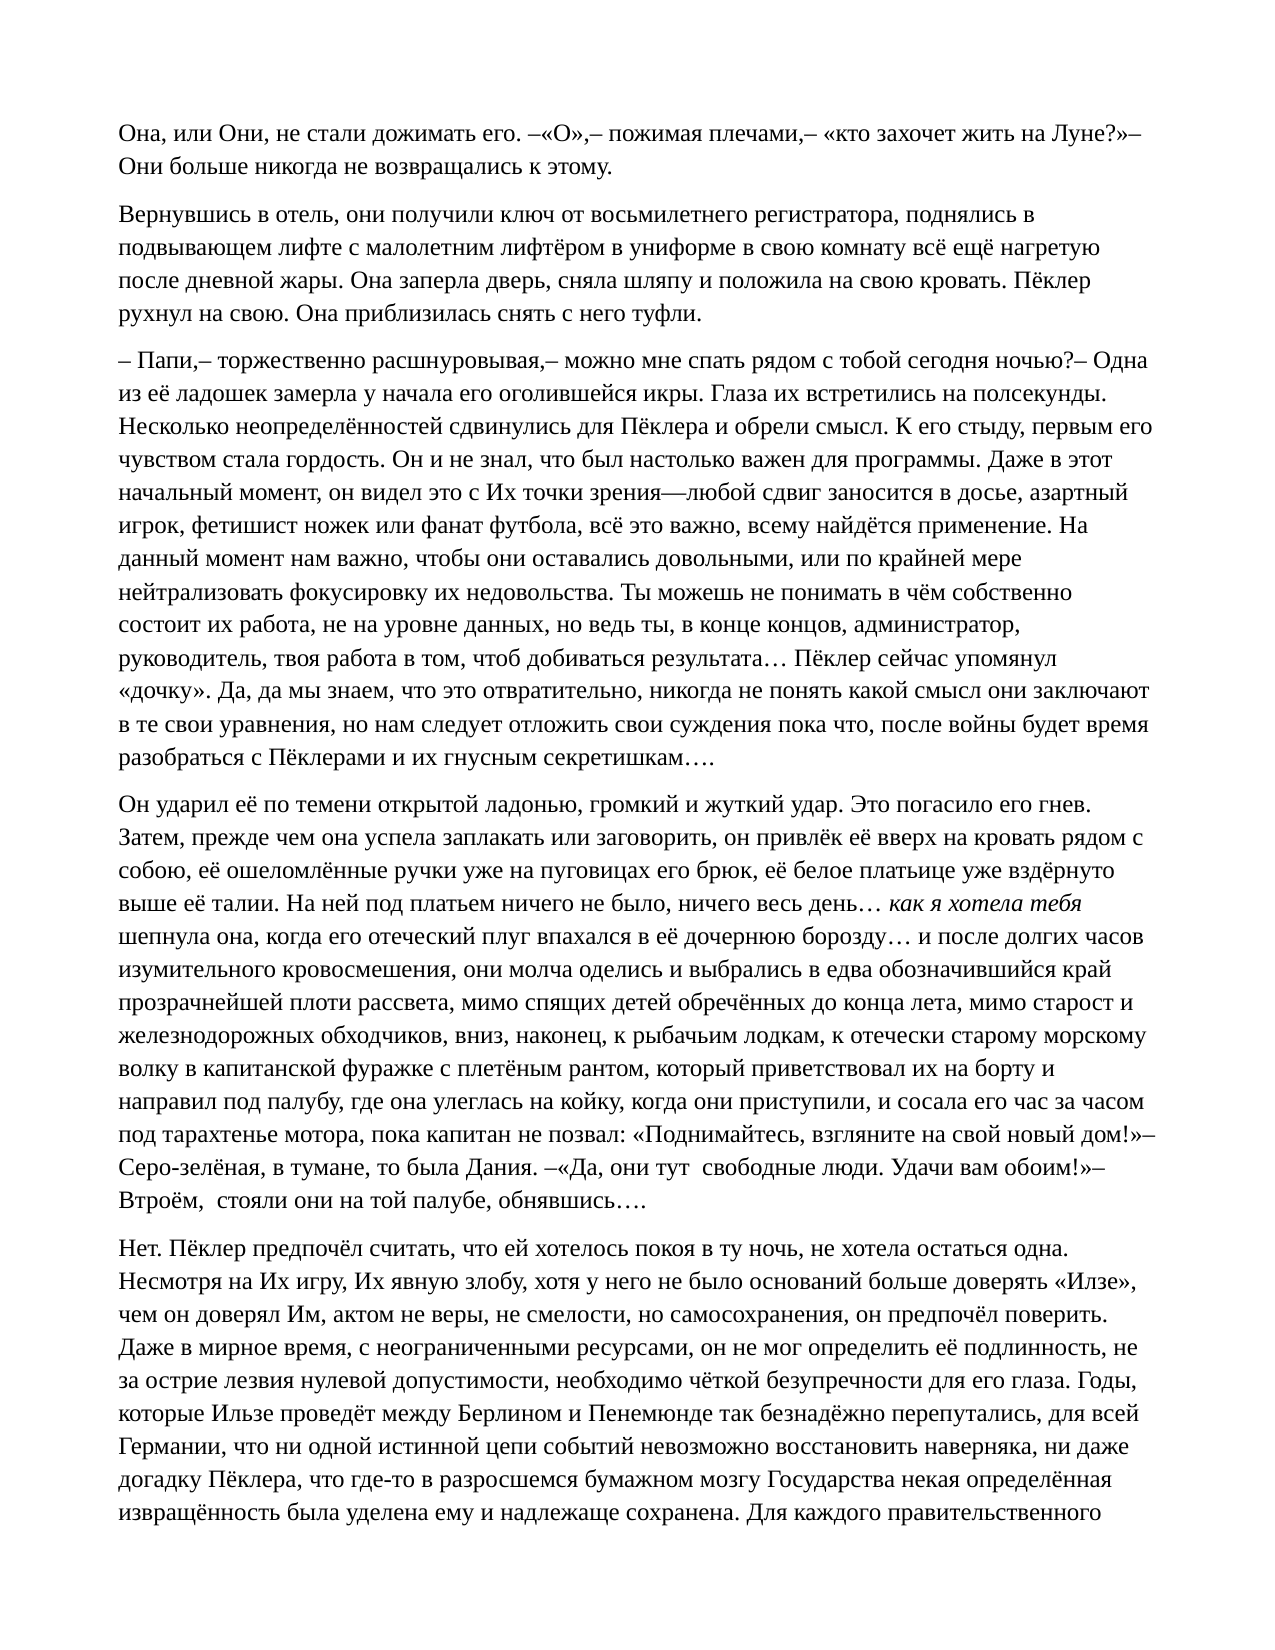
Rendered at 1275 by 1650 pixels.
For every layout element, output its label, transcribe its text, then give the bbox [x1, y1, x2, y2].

text Она, или Они, не стали дожимать его. –«О»,– пожимая плечами,– «кто захочет жить на Луне?»– Они больше никогда не возвращались к этому. [118, 118, 1157, 180]
text Вернувшись в отель, они получили ключ от восьмилетнего регистратора, поднялись в подвывающем лифте с малолетним лифтёром в униформе в свою комнату всё ещё нагретую после дневной жары. Она заперла дверь, сняла шляпу и положила на свою кровать. Пёклер рухнул на свою. Она приблизилась снять с него туфли. [118, 199, 1157, 327]
text Нет. Пёклер предпочёл считать, что ей хотелось покоя в ту ночь, не хотела остаться одна. Несмотря на Их игру, Их явную злобу, хотя у него не было оснований больше доверять «Илзе», чем он доверял Им, актом не веры, не смелости, но самосохранения, он предпочёл поверить. Даже в мирное время, с неограниченными ресурсами, он не мог определить её подлинность, не за острие лезвия нулевой допустимости, необходимо чёткой безупречности для его глаза. Годы, которые Ильзе проведёт между Берлином и Пенемюнде так безнадёжно перепутались, для всей Германии, что ни одной истинной цепи событий невозможно восстановить наверняка, ни даже догадку Пёклера, что где-то в разросшемся бумажном мозгу Государства некая определённая извращённость была уделена ему и надлежаще сохранена. Для каждого правительственного [118, 1233, 1157, 1526]
text Он ударил её по темени открытой ладонью, громкий и жуткий удар. Это погасило его гнев. Затем, прежде чем она успела заплакать или заговорить, он привлёк её вверх на кровать рядом с собою, её ошеломлённые ручки уже на пуговицах его брюк, её белое платьице уже вздёрнуто выше её талии. На ней под платьем ничего не было, ничего весь день… как я хотела тебя шепнула она, когда его отеческий плуг впахался в её дочернюю борозду… и после долгих часов изумительного кровосмешения, они молча оделись и выбрались в едва обозначившийся край прозрачнейшей плоти рассвета, мимо спящих детей обречённых до конца лета, мимо старост и железнодорожных обходчиков, вниз, наконец, к рыбачьим лодкам, к отечески старому морскому волку в капитанской фуражке с плетёным рантом, который приветствовал их на борту и направил под палубу, где она улеглась на койку, когда они приступили, и сосала его час за часом под тарахтенье мотора, пока капитан не позвал: «Поднимайтесь, взгляните на свой новый дом!»– Серо-зелёная, в тумане, то была Дания. –«Да, они тут свободные люди. Удачи вам обоим!»– Втроём, стояли они на той палубе, обнявшись…. [118, 789, 1157, 1214]
text – Папи,– торжественно расшнуровывая,– можно мне спать рядом с тобой сегодня ночью?– Одна из её ладошек замерла у начала его оголившейся икры. Глаза их встретились на полсекунды. Несколько неопределённостей сдвинулись для Пёклера и обрели смысл. К его стыду, первым его чувством стала гордость. Он и не знал, что был настолько важен для программы. Даже в этот начальный момент, он видел это с Их точки зрения—любой сдвиг заносится в досье, азартный игрок, фетишист ножек или фанат футбола, всё это важно, всему найдётся применение. На данный момент нам важно, чтобы они оставались довольными, или по крайней мере нейтрализовать фокусировку их недовольства. Ты можешь не понимать в чём собственно состоит их работа, не на уровне данных, но ведь ты, в конце концов, администратор, руководитель, твоя работа в том, чтоб добиваться результата… Пёклер сейчас упомянул «дочку». Да, да мы знаем, что это отвратительно, никогда не понять какой смысл они заключают в те свои уравнения, но нам следует отложить свои суждения пока что, после войны будет время разобраться c Пёклерами и их гнусным секретишкам…. [118, 345, 1157, 770]
